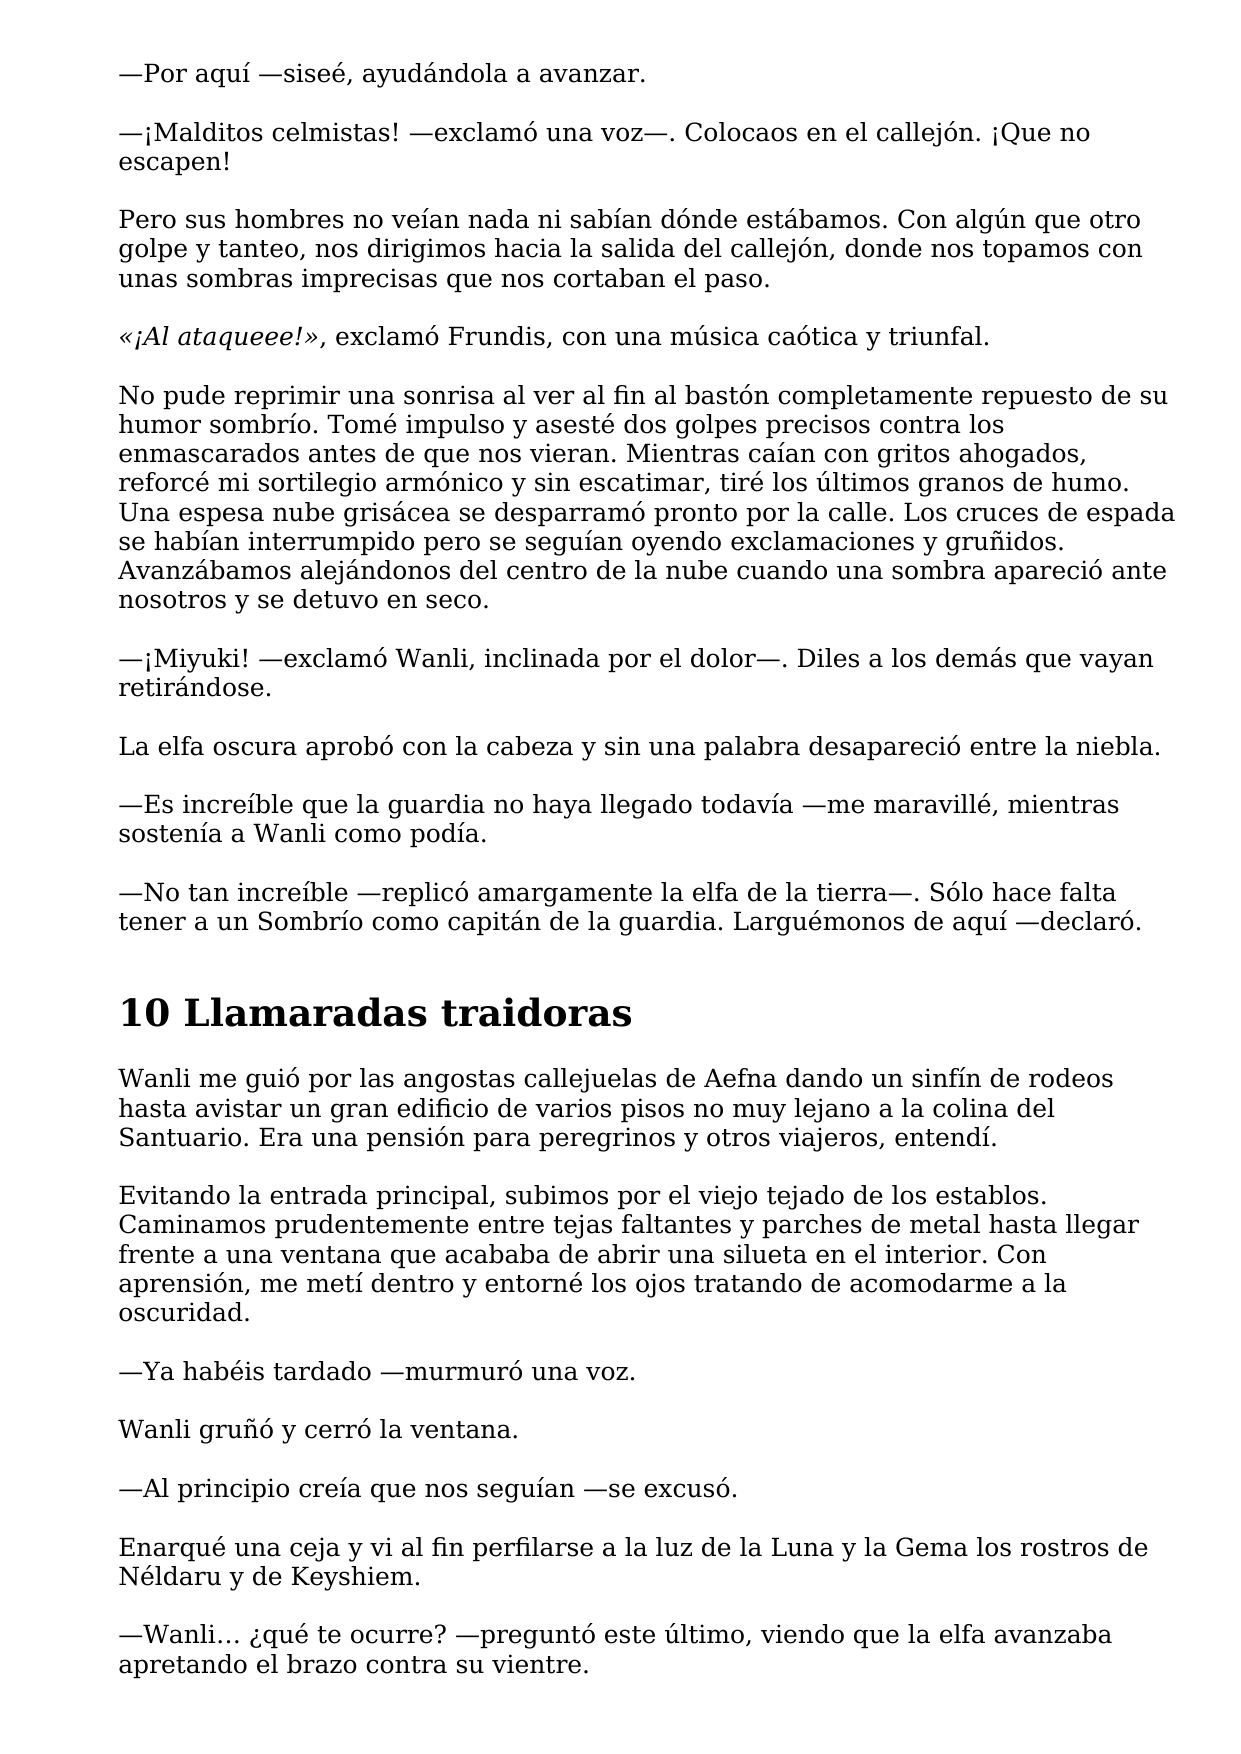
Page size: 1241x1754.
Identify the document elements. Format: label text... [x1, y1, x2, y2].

text Pero sus hombres no veían nada ni sabían dónde estábamos. Con algún que otro golpe y tanteo, nos dirigimos hacia la salida del callejón, donde nos topamos con unas sombras imprecisas que nos cortaban el paso. [118, 206, 1181, 293]
text Evitando la entrada principal, subimos por el viejo tejado de los establos. Caminamos prudentemente entre tejas faltantes y parches de metal hasta llegar frente a una ventana que acababa de abrir una silueta en el interior. Con aprensión, me metí dentro y entorné los ojos tratando de acomodarme a la oscuridad. [118, 1182, 1181, 1327]
text —Wanli… ¿qué te ocurre? —preguntó este último, viendo que la elfa avanzaba apretando el brazo contra su vientre. [118, 1621, 1181, 1679]
text —¡Miyuki! —exclamó Wanli, inclinada por el dolor—. Diles a los demás que vayan retirándose. [118, 644, 1181, 702]
text La elfa oscura aprobó con la cabeza y sin una palabra desapareció entre la niebla. [118, 732, 1181, 761]
text Wanli me guió por las angostas callejuelas de Aefna dando un sinfín de rodeos hasta avistar un gran edificio de varios pisos no muy lejano a la colina del Santuario. Era una pensión para peregrinos y otros viajeros, entendí. [118, 1064, 1181, 1152]
text Enarqué una ceja y vi al fin perfilarse a la luz de la Luna y la Gema los rostros de Néldaru y de Keyshiem. [118, 1533, 1181, 1591]
text —Es increíble que la guardia no haya llegado todavía —me maravillé, mientras sostenía a Wanli como podía. [118, 790, 1181, 849]
text —No tan increíble —replicó amargamente la elfa de la tierra—. Sólo hace falta tener a un Sombrío como capitán de la guardia. Larguémonos de aquí —declaró. [118, 878, 1181, 937]
text —Al principio creía que nos seguían —se excusó. [118, 1474, 1181, 1503]
text Wanli gruñó y cerró la ventana. [118, 1416, 1181, 1445]
subtitle 10 Llamaradas traidoras [118, 991, 1181, 1035]
text «¡Al ataqueee!», exclamó Frundis, con una música caótica y triunfal. [118, 322, 1181, 352]
text No pude reprimir una sonrisa al ver al fin al bastón completamente repuesto de su humor sombrío. Tomé impulso y asesté dos golpes precisos contra los enmascarados antes de que nos vieran. Mientras caían con gritos ahogados, reforcé mi sortilegio armónico y sin escatimar, tiré los últimos granos de humo. Una espesa nube grisácea se desparramó pronto por la calle. Los cruces de espada se habían interrumpido pero se seguían oyendo exclamaciones y gruñidos. Avanzábamos alejándonos del centro de la nube cuando una sombra apareció ante nosotros y se detuvo en seco. [118, 381, 1181, 614]
text —Por aquí —siseé, ayudándola a avanzar. [118, 59, 1181, 88]
text —Ya habéis tardado —murmuró una voz. [118, 1357, 1181, 1386]
text —¡Malditos celmistas! —exclamó una voz—. Colocaos en el callejón. ¡Que no escapen! [118, 118, 1181, 176]
